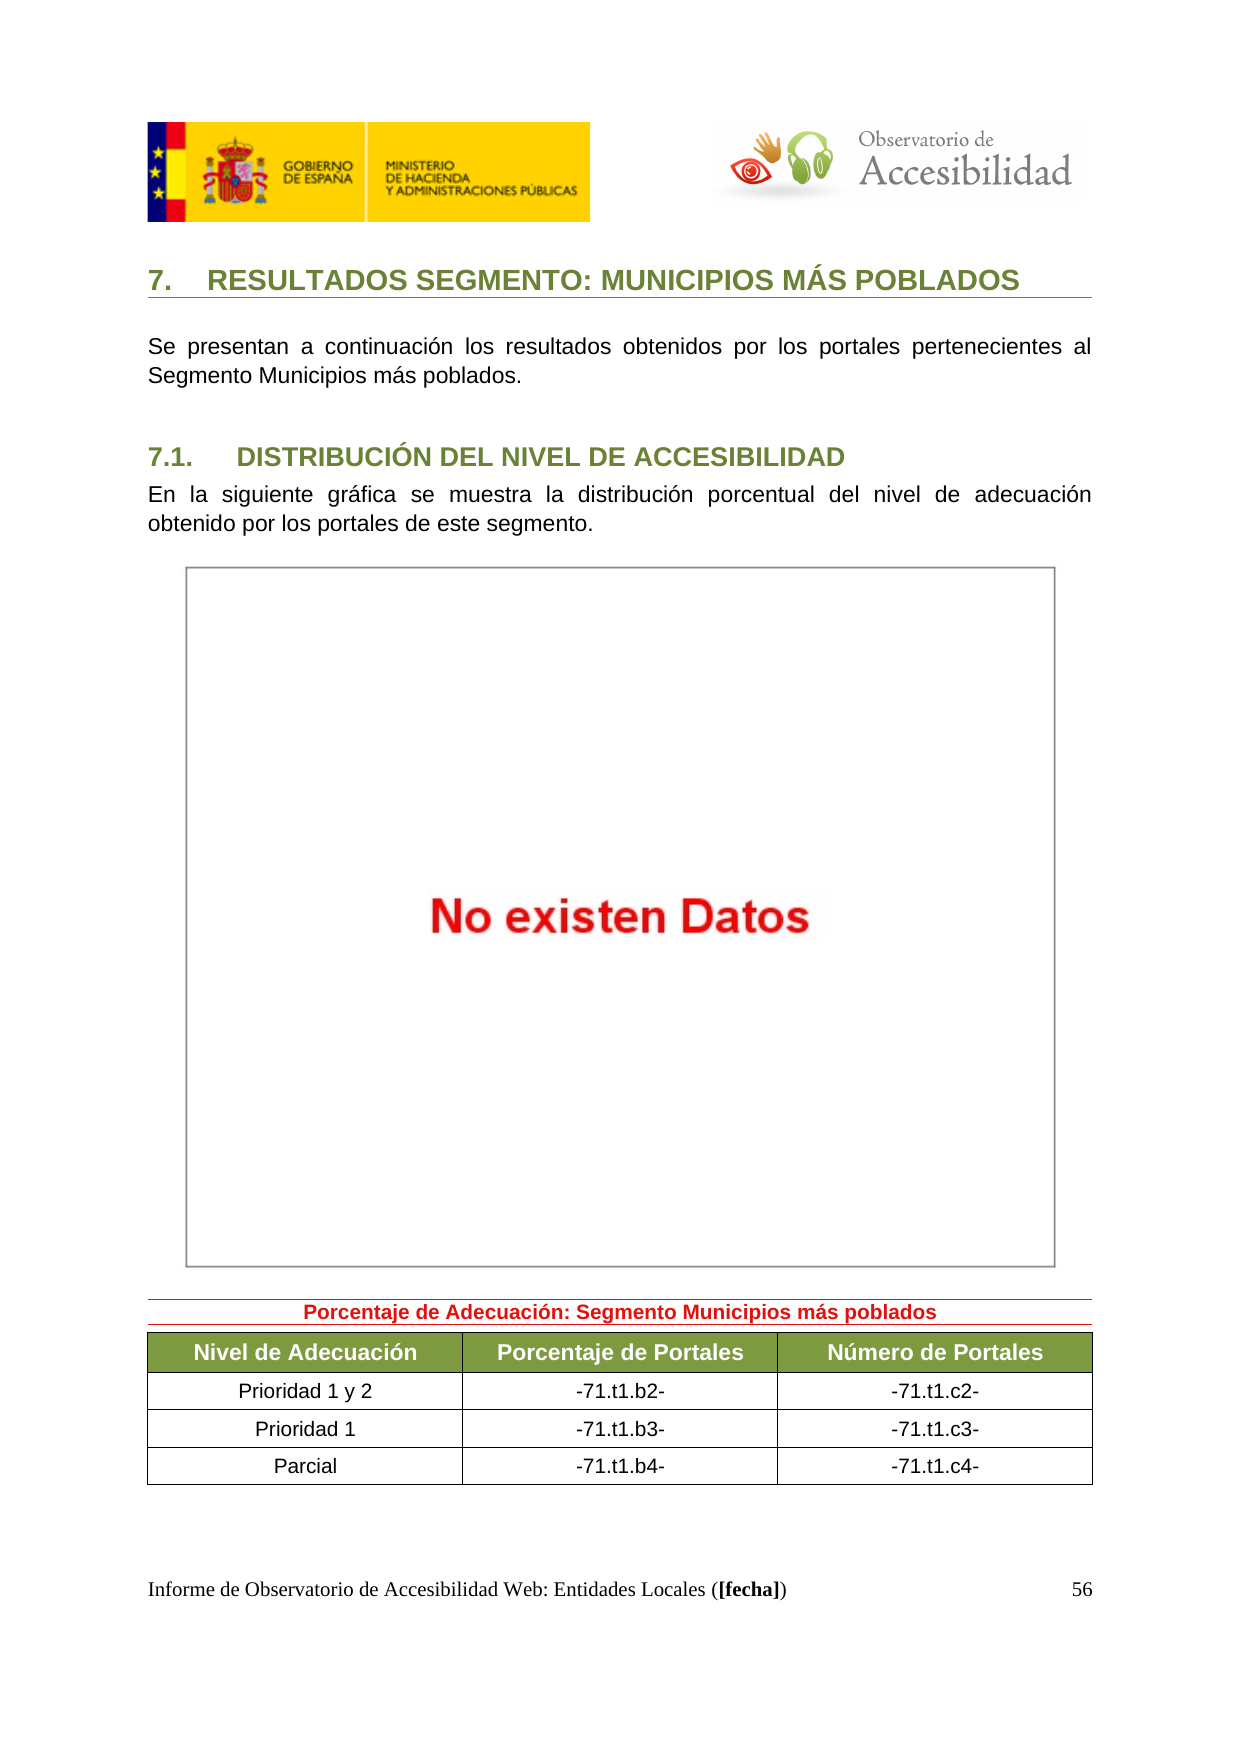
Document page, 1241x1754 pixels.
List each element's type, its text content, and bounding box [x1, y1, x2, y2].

table_cell Parcial [148, 1448, 462, 1484]
table_cell -71.t1.c4- [778, 1448, 1092, 1484]
table_header Nivel de Adecuación [148, 1333, 462, 1372]
list Distribución del nivel de accesibilidad [148, 441, 1092, 472]
table_cell -71.t1.b3- [463, 1410, 777, 1447]
table_header Porcentaje de Portales [463, 1333, 777, 1372]
table_cell -71.t1.c2- [778, 1373, 1092, 1409]
table_cell Prioridad 1 y 2 [148, 1373, 462, 1409]
text En la siguiente gráfica se muestra la distribución porcentual del nivel de adecuación obtenido por los portales de este segmento. [148, 481, 1092, 537]
table_header Número de Portales [778, 1333, 1092, 1372]
table_cell -71.t1.b4- [463, 1448, 777, 1484]
list Resultados Segmento: Municipios más poblados [148, 263, 1092, 297]
table_cell -71.t1.b2- [463, 1373, 777, 1409]
text Se presentan a continuación los resultados obtenidos por los portales pertenecientes al Segmento Municipios más poblados. [148, 333, 1092, 388]
picture [178, 564, 1062, 1274]
picture [147, 122, 591, 222]
table_cell -71.t1.c3- [778, 1410, 1092, 1447]
picture [710, 122, 1086, 205]
text Porcentaje de Adecuación: Segmento Municipios más poblados [148, 1300, 1092, 1324]
table_cell Prioridad 1 [148, 1410, 462, 1447]
